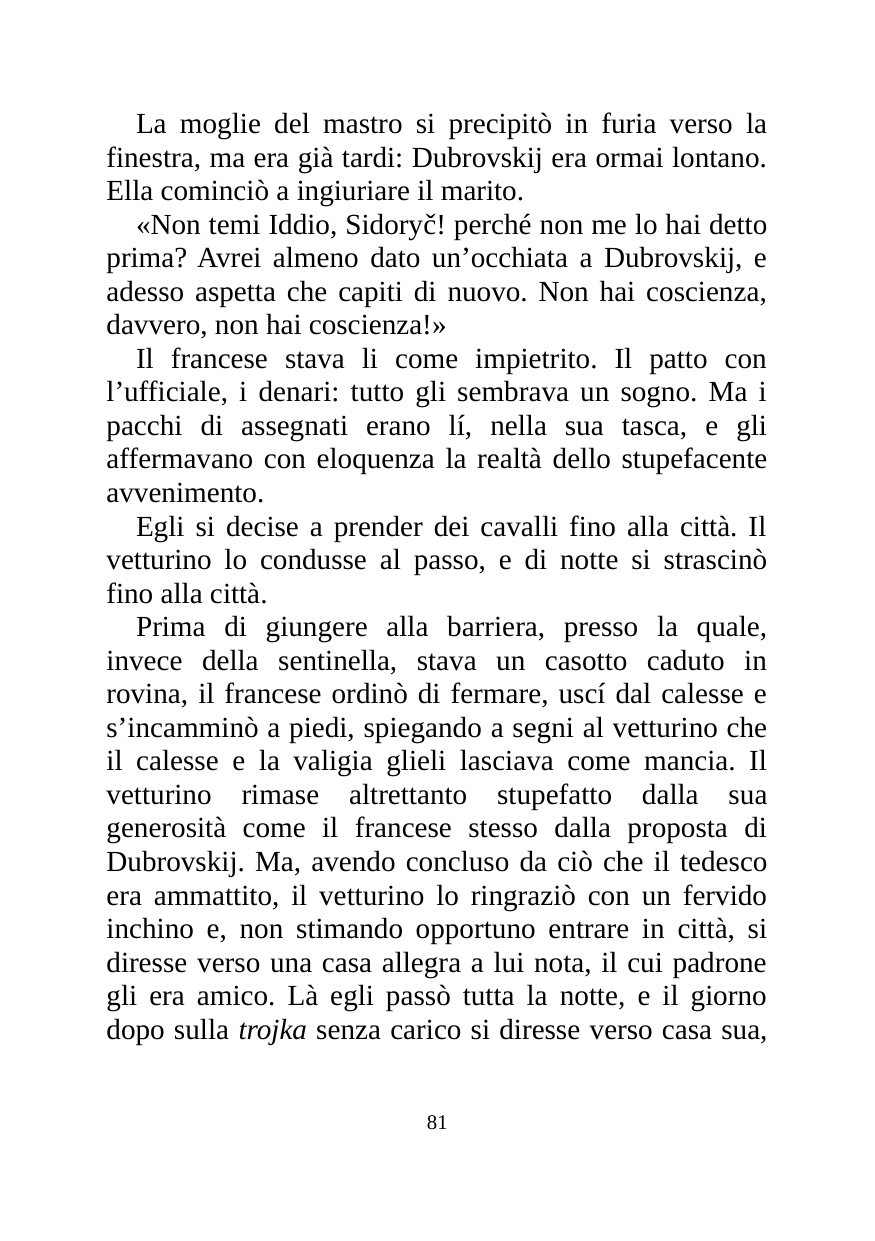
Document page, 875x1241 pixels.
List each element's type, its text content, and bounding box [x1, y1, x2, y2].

text Il francese stava li come impietrito. Il patto con l’ufficiale, i denari: tutto gli sembrava un sogno. Ma i pacchi di assegnati erano lí, nella sua tasca, e gli affermavano con eloquenza la realtà dello stupefacente avvenimento. [106, 341, 768, 509]
text Prima di giungere alla barriera, presso la quale, invece della sentinella, stava un casotto caduto in rovina, il francese ordinò di fermare, uscí dal calesse e s’incamminò a piedi, spiegando a segni al vetturino che il calesse e la valigia glieli lasciava come mancia. Il vetturino rimase altrettanto stupefatto dalla sua generosità come il francese stesso dalla proposta di Dubrovskij. Ma, avendo concluso da ciò che il tedesco era ammattito, il vetturino lo ringraziò con un fervido inchino e, non stimando opportuno entrare in città, si diresse verso una casa allegra a lui nota, il cui padrone gli era amico. Là egli passò tutta la notte, e il giorno dopo sulla trojka senza carico si diresse verso casa sua, [106, 609, 768, 1045]
text Egli si decise a prender dei cavalli fino alla città. Il vetturino lo condusse al passo, e di notte si strascinò fino alla città. [106, 509, 768, 609]
text La moglie del mastro si precipitò in furia verso la finestra, ma era già tardi: Dubrovskij era ormai lontano. Ella cominciò a ingiuriare il marito. [106, 106, 768, 207]
text «Non temi Iddio, Sidoryč! perché non me lo hai detto prima? Avrei almeno dato un’occhiata a Dubrovskij, e adesso aspetta che capiti di nuovo. Non hai coscienza, davvero, non hai coscienza!» [106, 207, 768, 341]
